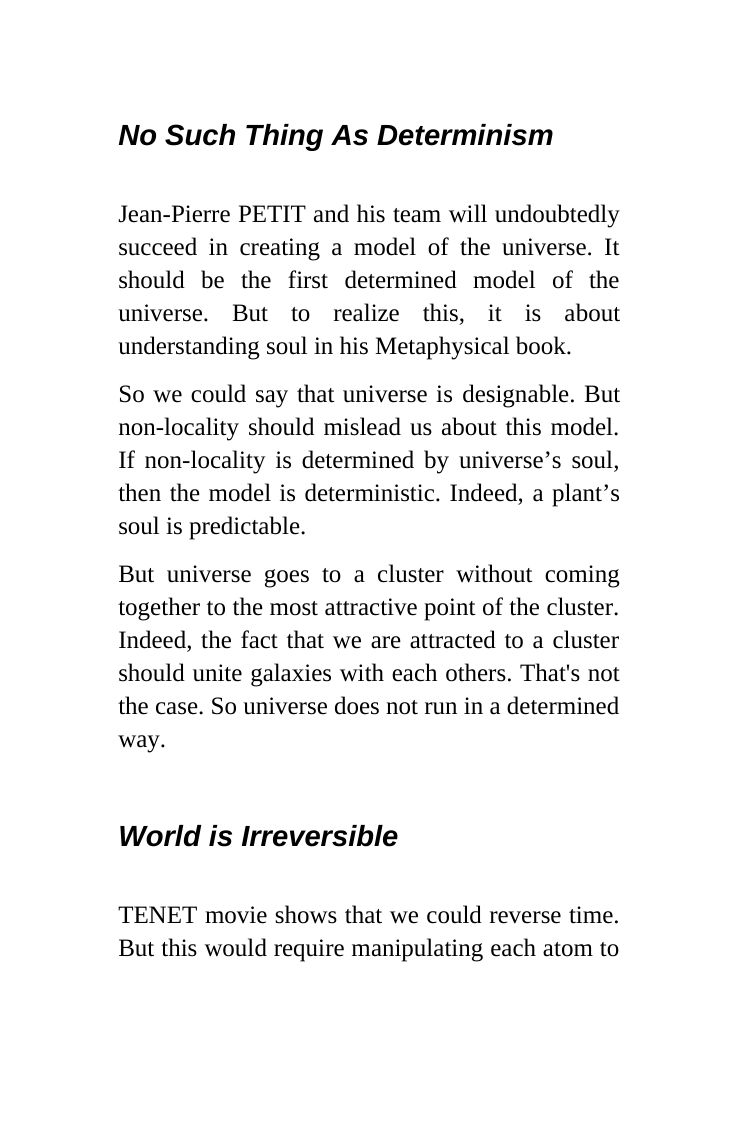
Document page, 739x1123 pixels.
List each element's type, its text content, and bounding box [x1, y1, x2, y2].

text But universe goes to a cluster without coming together to the most attractive point of the cluster. Indeed, the fact that we are attracted to a cluster should unite galaxies with each others. That's not the case. So universe does not run in a determined way. [118, 559, 620, 752]
subtitle No Such Thing As Determinism [118, 118, 620, 152]
text TENET movie shows that we could reverse time. But this would require manipulating each atom to [118, 900, 620, 962]
text So we could say that universe is designable. But non-locality should mislead us about this model. If non-locality is determined by universe’s soul, then the model is deterministic. Indeed, a plant’s soul is predictable. [118, 379, 620, 540]
text Jean-Pierre PETIT and his team will undoubtedly succeed in creating a model of the universe. It should be the first determined model of the universe. But to realize this, it is about understanding soul in his Metaphysical book. [118, 199, 620, 360]
subtitle World is Irreversible [118, 819, 620, 852]
